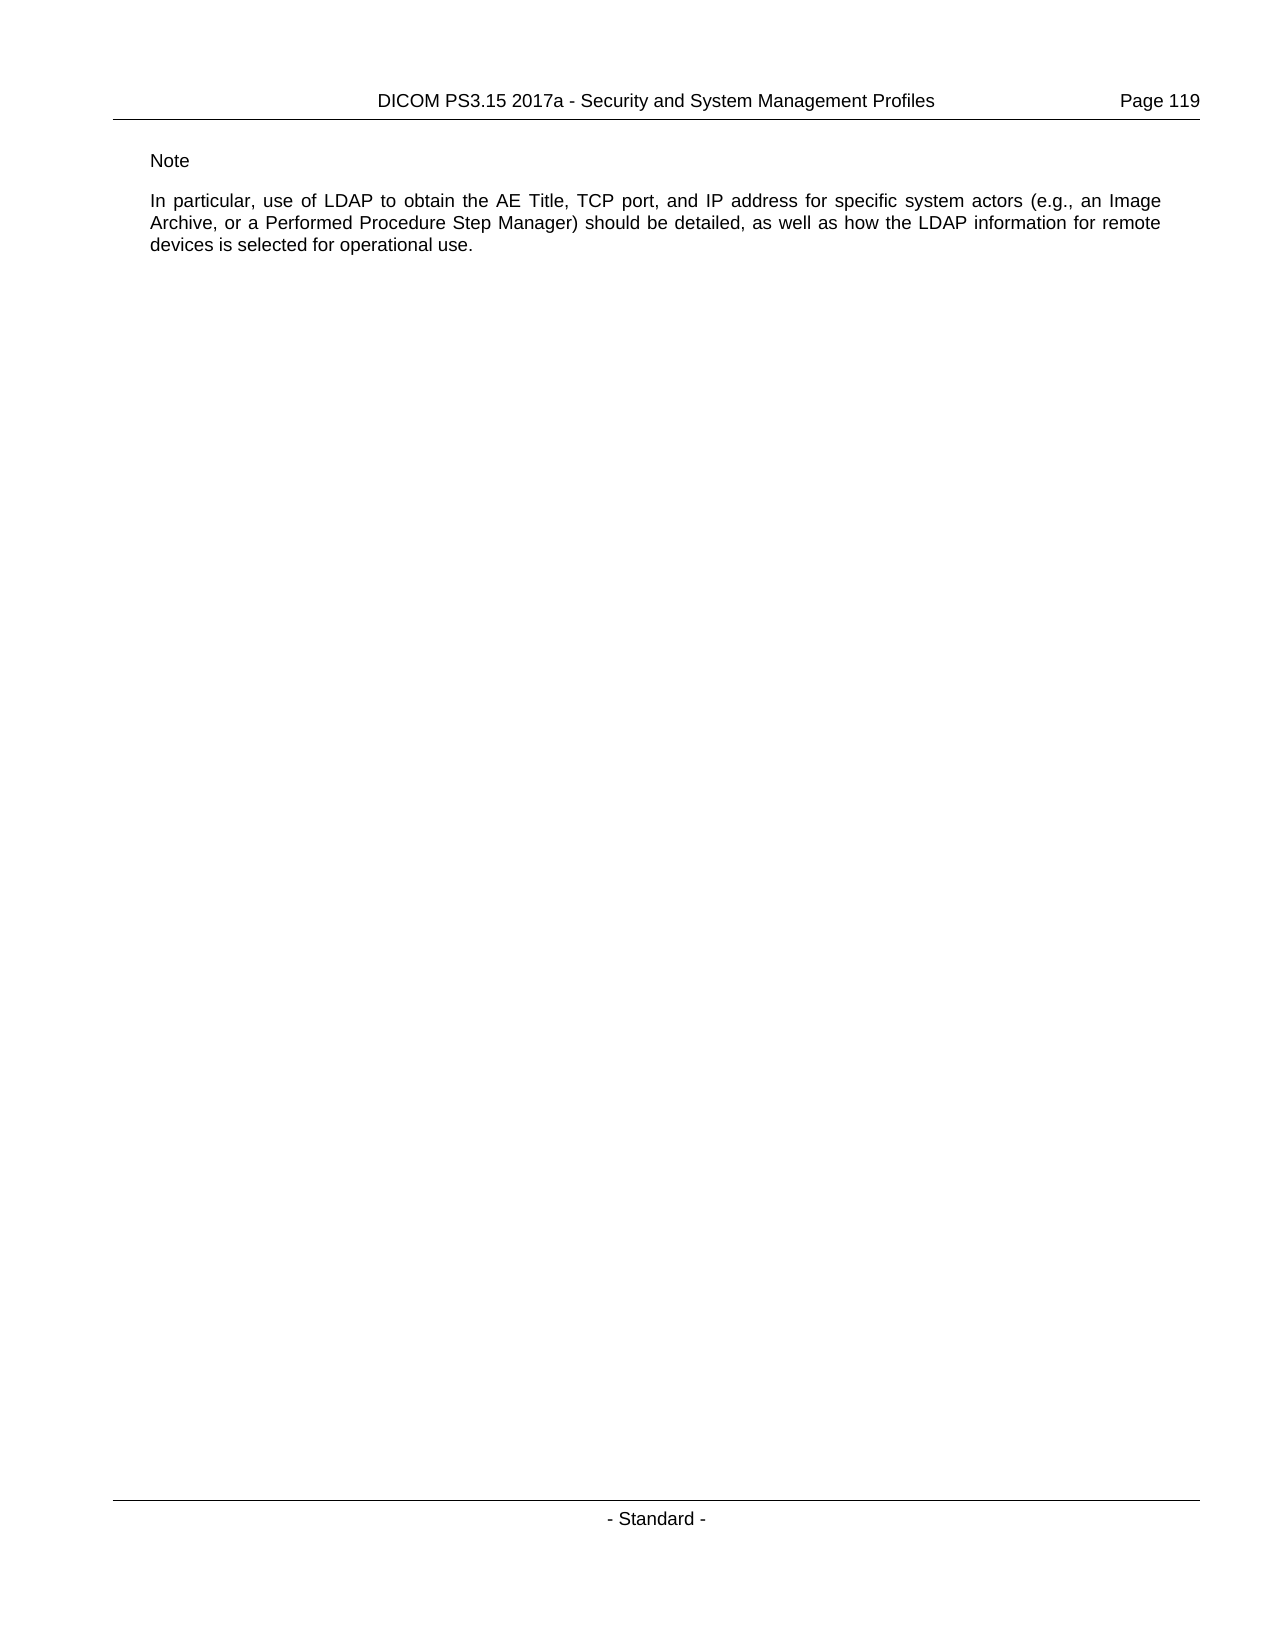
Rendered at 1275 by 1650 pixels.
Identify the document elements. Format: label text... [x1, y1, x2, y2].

text In particular, use of LDAP to obtain the AE Title, TCP port, and IP address for specific system actors (e.g., an Image Archive, or a Performed Procedure Step Manager) should be detailed, as well as how the LDAP information for remote devices is selected for operational use. [150, 190, 1162, 255]
text Note [150, 150, 1162, 172]
